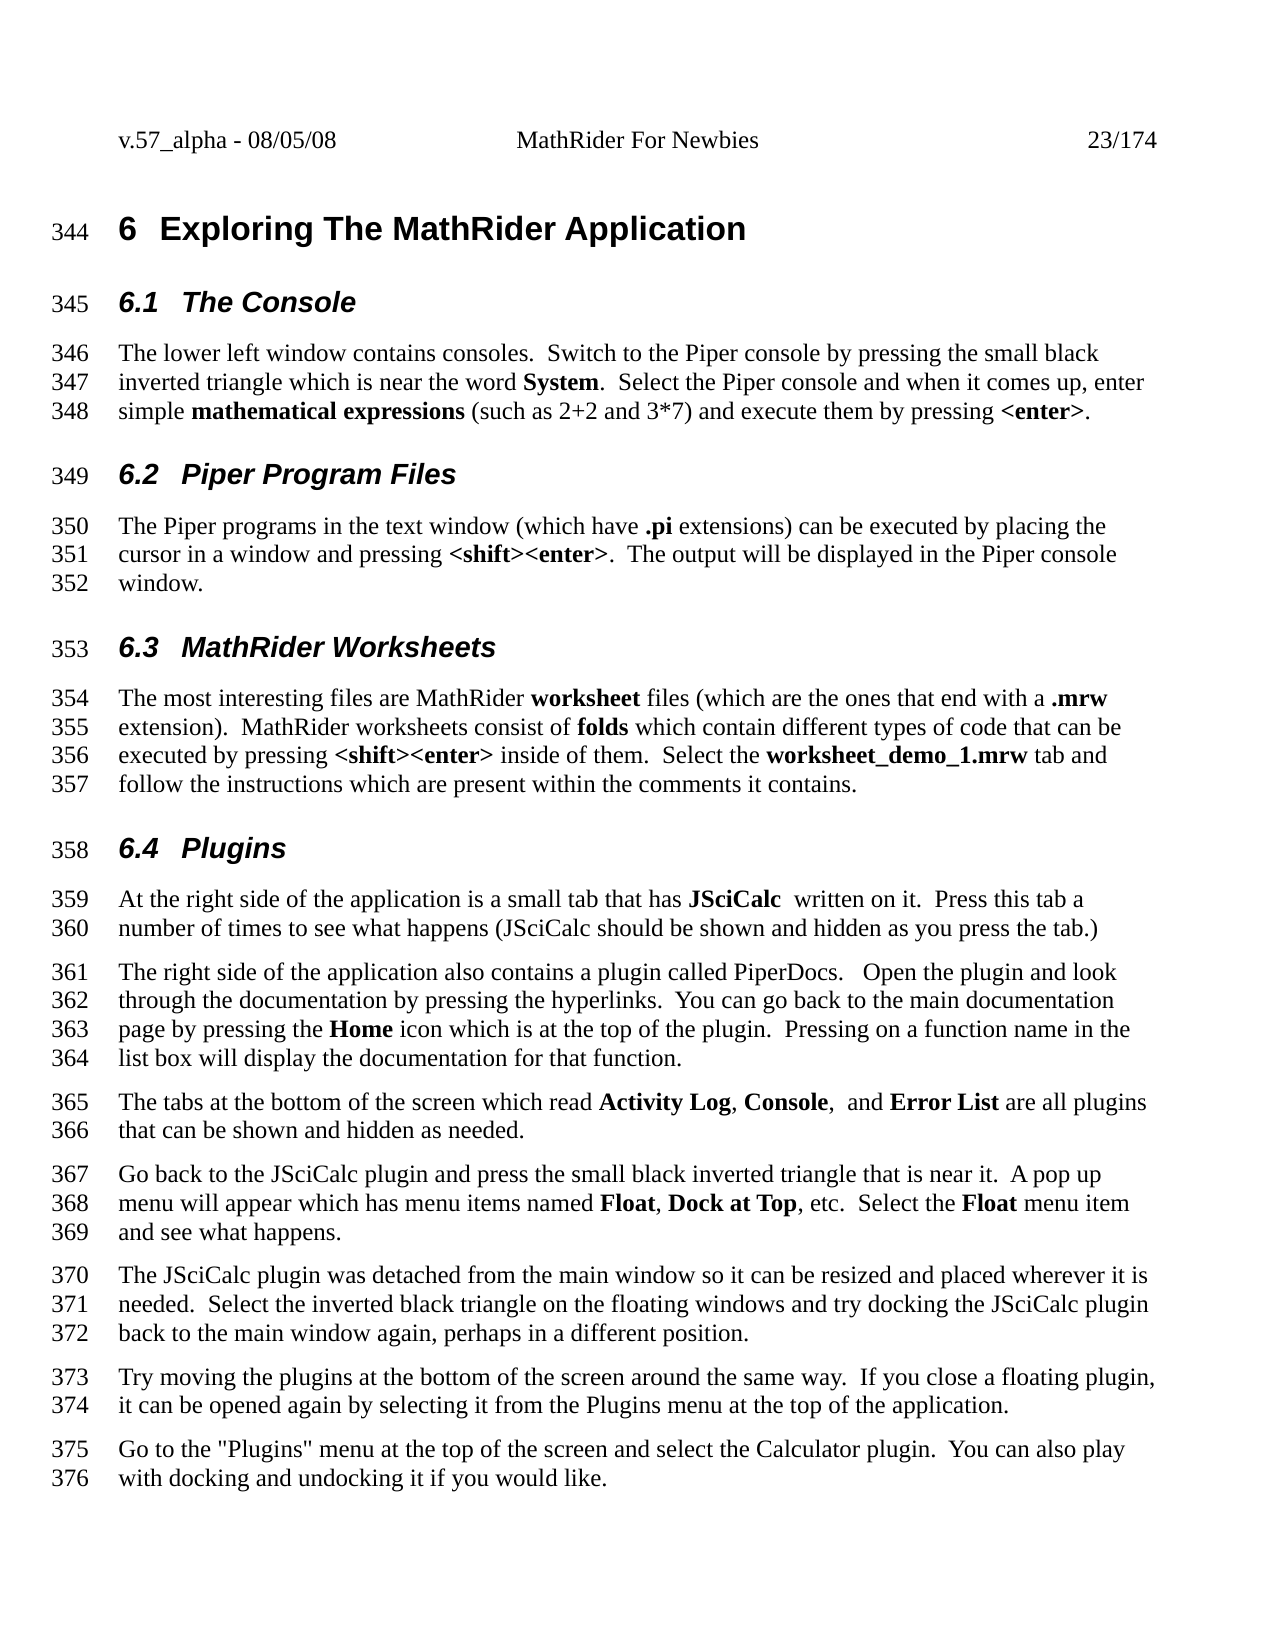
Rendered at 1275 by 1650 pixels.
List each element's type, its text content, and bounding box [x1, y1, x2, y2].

text Go to the "Plugins" menu at the top of the screen and select the Calculator plugin. You can also play with docking and undocking it if you would like. [118, 1434, 1157, 1492]
subtitle The Console [118, 285, 1157, 318]
text At the right side of the application is a small tab that has JSciCalc written on it. Press this tab a number of times to see what happens (JSciCalc should be shown and hidden as you press the tab.) [118, 884, 1157, 942]
subtitle Exploring The MathRider Application [118, 209, 1157, 247]
text The lower left window contains consoles. Switch to the Piper console by pressing the small black inverted triangle which is near the word System. Select the Piper console and when it comes up, enter simple mathematical expressions (such as 2+2 and 3*7) and execute them by pressing <enter>. [118, 338, 1157, 425]
text Try moving the plugins at the bottom of the screen around the same way. If you close a floating plugin, it can be opened again by selecting it from the Plugins menu at the top of the application. [118, 1362, 1157, 1419]
text The right side of the application also contains a plugin called PiperDocs. Open the plugin and look through the documentation by pressing the hyperlinks. You can go back to the main documentation page by pressing the Home icon which is at the top of the plugin. Pressing on a function name in the list box will display the documentation for that function. [118, 957, 1157, 1072]
text The Piper programs in the text window (which have .pi extensions) can be executed by placing the cursor in a window and pressing <shift><enter>. The output will be displayed in the Piper console window. [118, 511, 1157, 597]
subtitle Plugins [118, 831, 1157, 864]
subtitle Piper Program Files [118, 457, 1157, 491]
text Go back to the JSciCalc plugin and press the small black inverted triangle that is near it. A pop up menu will appear which has menu items named Float, Dock at Top, etc. Select the Float menu item and see what happens. [118, 1159, 1157, 1245]
text The JSciCalc plugin was detached from the main window so it can be resized and placed wherever it is needed. Select the inverted black triangle on the floating windows and try docking the JSciCalc plugin back to the main window again, perhaps in a different position. [118, 1260, 1157, 1347]
text The most interesting files are MathRider worksheet files (which are the ones that end with a .mrw extension). MathRider worksheets consist of folds which contain different types of code that can be executed by pressing <shift><enter> inside of them. Select the worksheet_demo_1.mrw tab and follow the instructions which are present within the comments it contains. [118, 683, 1157, 798]
subtitle MathRider Worksheets [118, 629, 1157, 663]
text The tabs at the bottom of the screen which read Activity Log, Console, and Error List are all plugins that can be shown and hidden as needed. [118, 1087, 1157, 1144]
